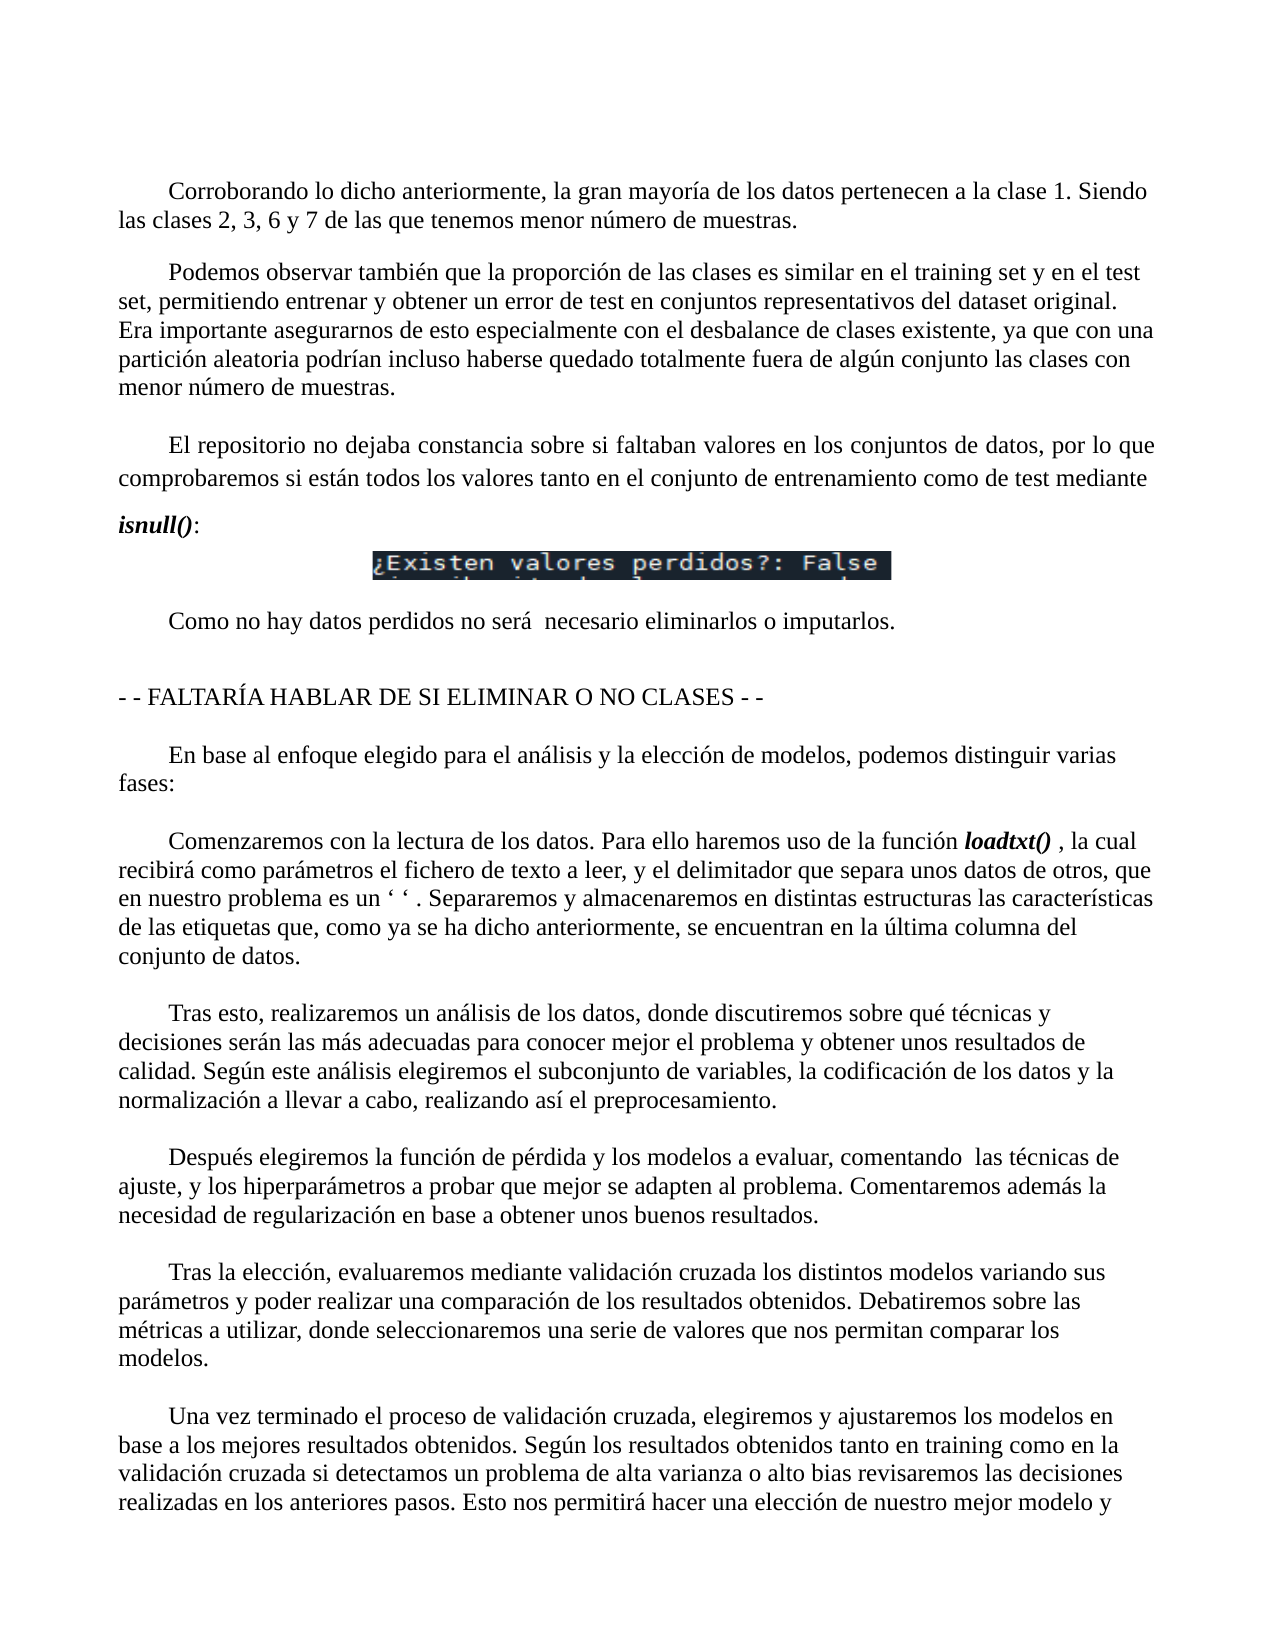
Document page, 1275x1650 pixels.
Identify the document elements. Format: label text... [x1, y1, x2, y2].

text Como no hay datos perdidos no será necesario eliminarlos o imputarlos. [118, 606, 1157, 634]
text El repositorio no dejaba constancia sobre si faltaban valores en los conjuntos de datos, por lo que comprobaremos si están todos los valores tanto en el conjunto de entrenamiento como de test mediante [118, 430, 1157, 492]
text Tras la elección, evaluaremos mediante validación cruzada los distintos modelos variando sus parámetros y poder realizar una comparación de los resultados obtenidos. Debatiremos sobre las métricas a utilizar, donde seleccionaremos una serie de valores que nos permitan comparar los modelos. [118, 1257, 1157, 1372]
text isnull(): [118, 511, 1157, 539]
text Corroborando lo dicho anteriormente, la gran mayoría de los datos pertenecen a la clase 1. Siendo las clases 2, 3, 6 y 7 de las que tenemos menor número de muestras. [118, 176, 1157, 234]
text - - FALTARÍA HABLAR DE SI ELIMINAR O NO CLASES - - [118, 682, 1157, 711]
picture [372, 551, 892, 580]
text Una vez terminado el proceso de validación cruzada, elegiremos y ajustaremos los modelos en base a los mejores resultados obtenidos. Según los resultados obtenidos tanto en training como en la validación cruzada si detectamos un problema de alta varianza o alto bias revisaremos las decisiones realizadas en los anteriores pasos. Esto nos permitirá hacer una elección de nuestro mejor modelo y [118, 1401, 1157, 1516]
text En base al enfoque elegido para el análisis y la elección de modelos, podemos distinguir varias fases: [118, 740, 1157, 797]
text Después elegiremos la función de pérdida y los modelos a evaluar, comentando las técnicas de ajuste, y los hiperparámetros a probar que mejor se adapten al problema. Comentaremos además la necesidad de regularización en base a obtener unos buenos resultados. [118, 1142, 1157, 1228]
text Podemos observar también que la proporción de las clases es similar en el training set y en el test set, permitiendo entrenar y obtener un error de test en conjuntos representativos del dataset original. Era importante asegurarnos de esto especialmente con el desbalance de clases existente, ya que con una partición aleatoria podrían incluso haberse quedado totalmente fuera de algún conjunto las clases con menor número de muestras. [118, 257, 1157, 401]
text Comenzaremos con la lectura de los datos. Para ello haremos uso de la función loadtxt() , la cual recibirá como parámetros el fichero de texto a leer, y el delimitador que separa unos datos de otros, que en nuestro problema es un ‘ ‘ . Separaremos y almacenaremos en distintas estructuras las características de las etiquetas que, como ya se ha dicho anteriormente, se encuentran en la última columna del conjunto de datos. [118, 826, 1157, 970]
text Tras esto, realizaremos un análisis de los datos, donde discutiremos sobre qué técnicas y decisiones serán las más adecuadas para conocer mejor el problema y obtener unos resultados de calidad. Según este análisis elegiremos el subconjunto de variables, la codificación de los datos y la normalización a llevar a cabo, realizando así el preprocesamiento. [118, 998, 1157, 1113]
